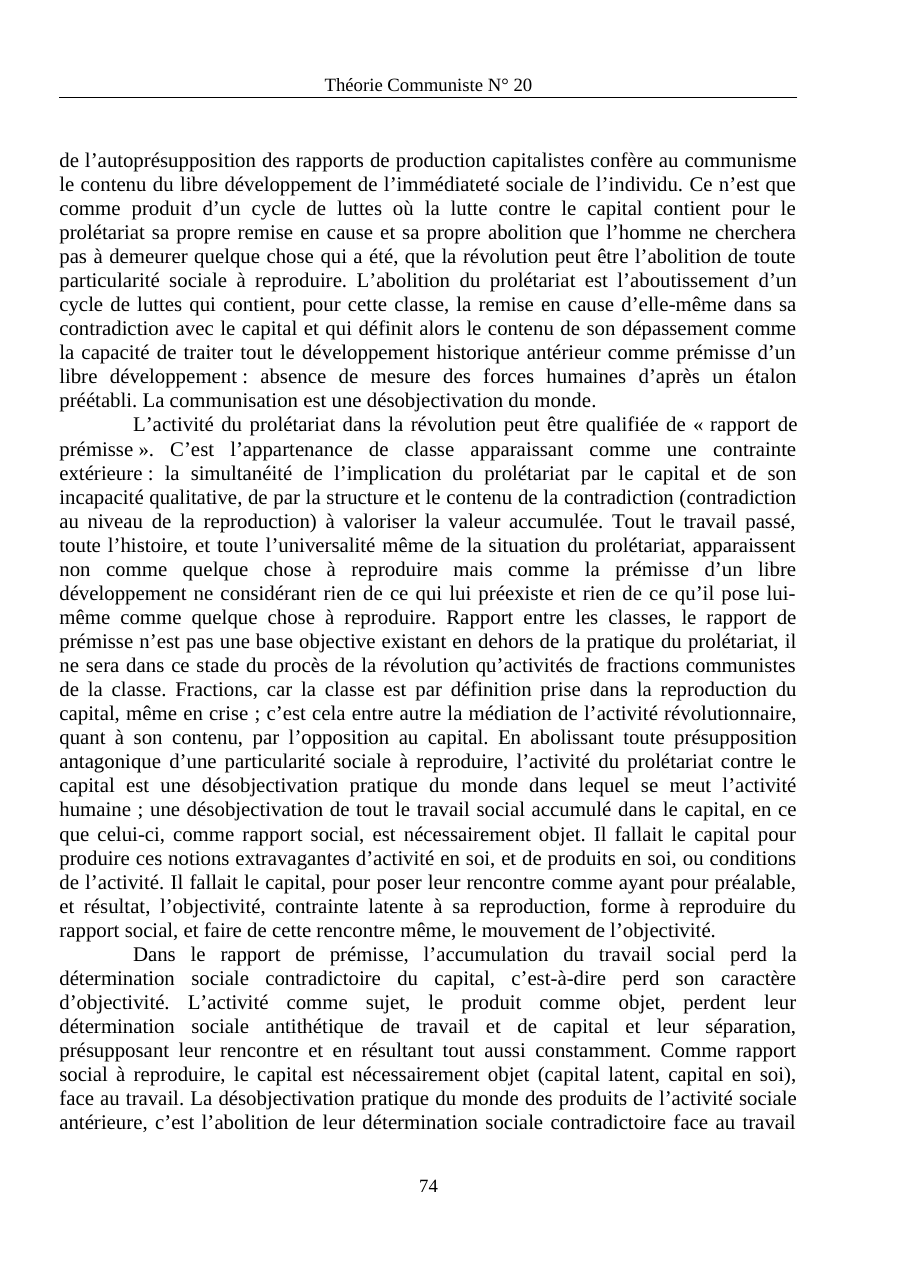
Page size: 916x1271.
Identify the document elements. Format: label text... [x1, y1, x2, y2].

text L’activité du prolétariat dans la révolution peut être qualifiée de « rapport de prémisse ». C’est l’appartenance de classe apparaissant comme une contrainte extérieure : la simultanéité de l’implication du prolétariat par le capital et de son incapacité qualitative, de par la structure et le contenu de la contradiction (contradiction au niveau de la reproduction) à valoriser la valeur accumulée. Tout le travail passé, toute l’histoire, et toute l’universalité même de la situation du prolétariat, apparaissent non comme quelque chose à reproduire mais comme la prémisse d’un libre développement ne considérant rien de ce qui lui préexiste et rien de ce qu’il pose lui-même comme quelque chose à reproduire. Rapport entre les classes, le rapport de prémisse n’est pas une base objective existant en dehors de la pratique du prolétariat, il ne sera dans ce stade du procès de la révolution qu’activités de fractions communistes de la classe. Fractions, car la classe est par définition prise dans la reproduction du capital, même en crise ; c’est cela entre autre la médiation de l’activité révolutionnaire, quant à son contenu, par l’opposition au capital. En abolissant toute présupposition antagonique d’une particularité sociale à reproduire, l’activité du prolétariat contre le capital est une désobjectivation pratique du monde dans lequel se meut l’activité humaine ; une désobjectivation de tout le travail social accumulé dans le capital, en ce que celui-ci, comme rapport social, est nécessairement objet. Il fallait le capital pour produire ces notions extravagantes d’activité en soi, et de produits en soi, ou conditions de l’activité. Il fallait le capital, pour poser leur rencontre comme ayant pour préalable, et résultat, l’objectivité, contrainte latente à sa reproduction, forme à reproduire du rapport social, et faire de cette rencontre même, le mouvement de l’objectivité. [59, 412, 797, 942]
text Dans le rapport de prémisse, l’accumulation du travail social perd la détermination sociale contradictoire du capital, c’est-à-dire perd son caractère d’objectivité. L’activité comme sujet, le produit comme objet, perdent leur détermination sociale antithétique de travail et de capital et leur séparation, présupposant leur rencontre et en résultant tout aussi constamment. Comme rapport social à reproduire, le capital est nécessairement objet (capital latent, capital en soi), face au travail. La désobjectivation pratique du monde des produits de l’activité sociale antérieure, c’est l’abolition de leur détermination sociale contradictoire face au travail [59, 942, 797, 1134]
text de l’autoprésupposition des rapports de production capitalistes confère au communisme le contenu du libre développement de l’immédiateté sociale de l’individu. Ce n’est que comme produit d’un cycle de luttes où la lutte contre le capital contient pour le prolétariat sa propre remise en cause et sa propre abolition que l’homme ne cherchera pas à demeurer quelque chose qui a été, que la révolution peut être l’abolition de toute particularité sociale à reproduire. L’abolition du prolétariat est l’aboutissement d’un cycle de luttes qui contient, pour cette classe, la remise en cause d’elle-même dans sa contradiction avec le capital et qui définit alors le contenu de son dépassement comme la capacité de traiter tout le développement historique antérieur comme prémisse d’un libre développement : absence de mesure des forces humaines d’après un étalon préétabli. La communisation est une désobjectivation du monde. [59, 148, 797, 412]
